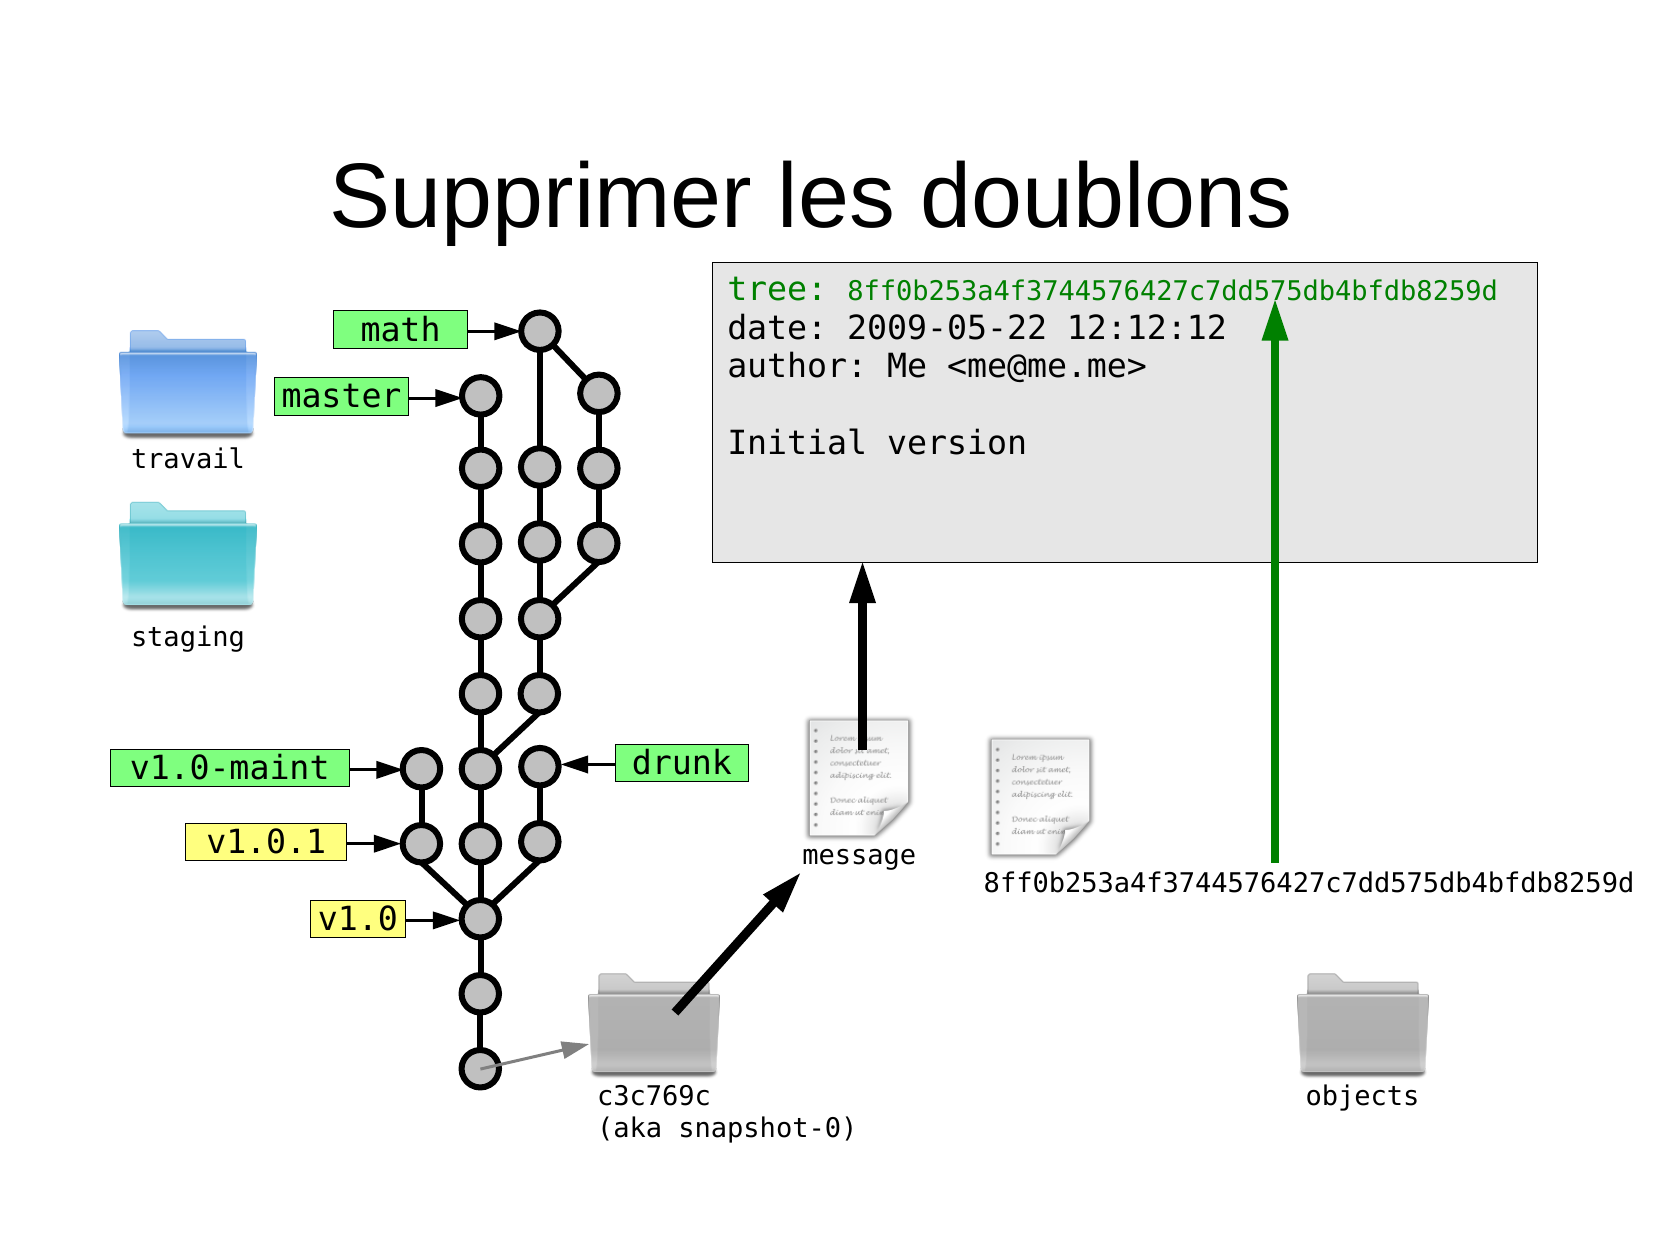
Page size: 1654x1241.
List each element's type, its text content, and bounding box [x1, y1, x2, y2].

title Supprimer les doublons [118, 112, 1506, 281]
picture [119, 315, 257, 436]
text_box v1.0 [310, 900, 406, 938]
text_box [461, 675, 500, 713]
text_box [580, 374, 618, 412]
text_box [461, 600, 500, 638]
text_box drunk [615, 744, 749, 782]
text_box [521, 312, 559, 350]
text_box tree: 8ff0b253a4f3744576427c7dd575db4bfdb8259d date: 2009-05-22 12:12:12 author: Me <me@me.me> Initial version [712, 262, 1538, 563]
picture [793, 712, 925, 832]
text_box travail [116, 436, 260, 483]
text_box [461, 975, 500, 1013]
text_box [520, 448, 559, 486]
text_box [461, 525, 500, 563]
text_box c3c769c (aka snapshot-0) [582, 1073, 874, 1151]
picture [588, 965, 720, 1073]
text_box [520, 523, 559, 561]
text_box v1.0-maint [110, 749, 350, 787]
picture [119, 493, 257, 613]
text_box [461, 825, 500, 863]
text_box [461, 449, 500, 487]
text_box [580, 449, 618, 487]
text_box math [333, 310, 468, 349]
picture [975, 731, 1106, 863]
text_box message [787, 832, 948, 885]
text_box [521, 747, 559, 786]
text_box [461, 377, 500, 415]
text_box [520, 600, 559, 638]
text_box [402, 750, 441, 788]
text_box [521, 823, 559, 861]
text_box v1.0.1 [185, 823, 347, 861]
text_box master [274, 377, 409, 416]
text_box [520, 675, 559, 713]
text_box [580, 524, 618, 562]
text_box staging [116, 613, 260, 660]
text_box objects [1290, 1073, 1452, 1126]
text_box [461, 900, 500, 938]
text_box [402, 825, 441, 863]
text_box [461, 1050, 500, 1088]
text_box [461, 750, 500, 788]
picture [1297, 965, 1429, 1073]
text_box 8ff0b253a4f3744576427c7dd575db4bfdb8259d [968, 860, 1652, 907]
